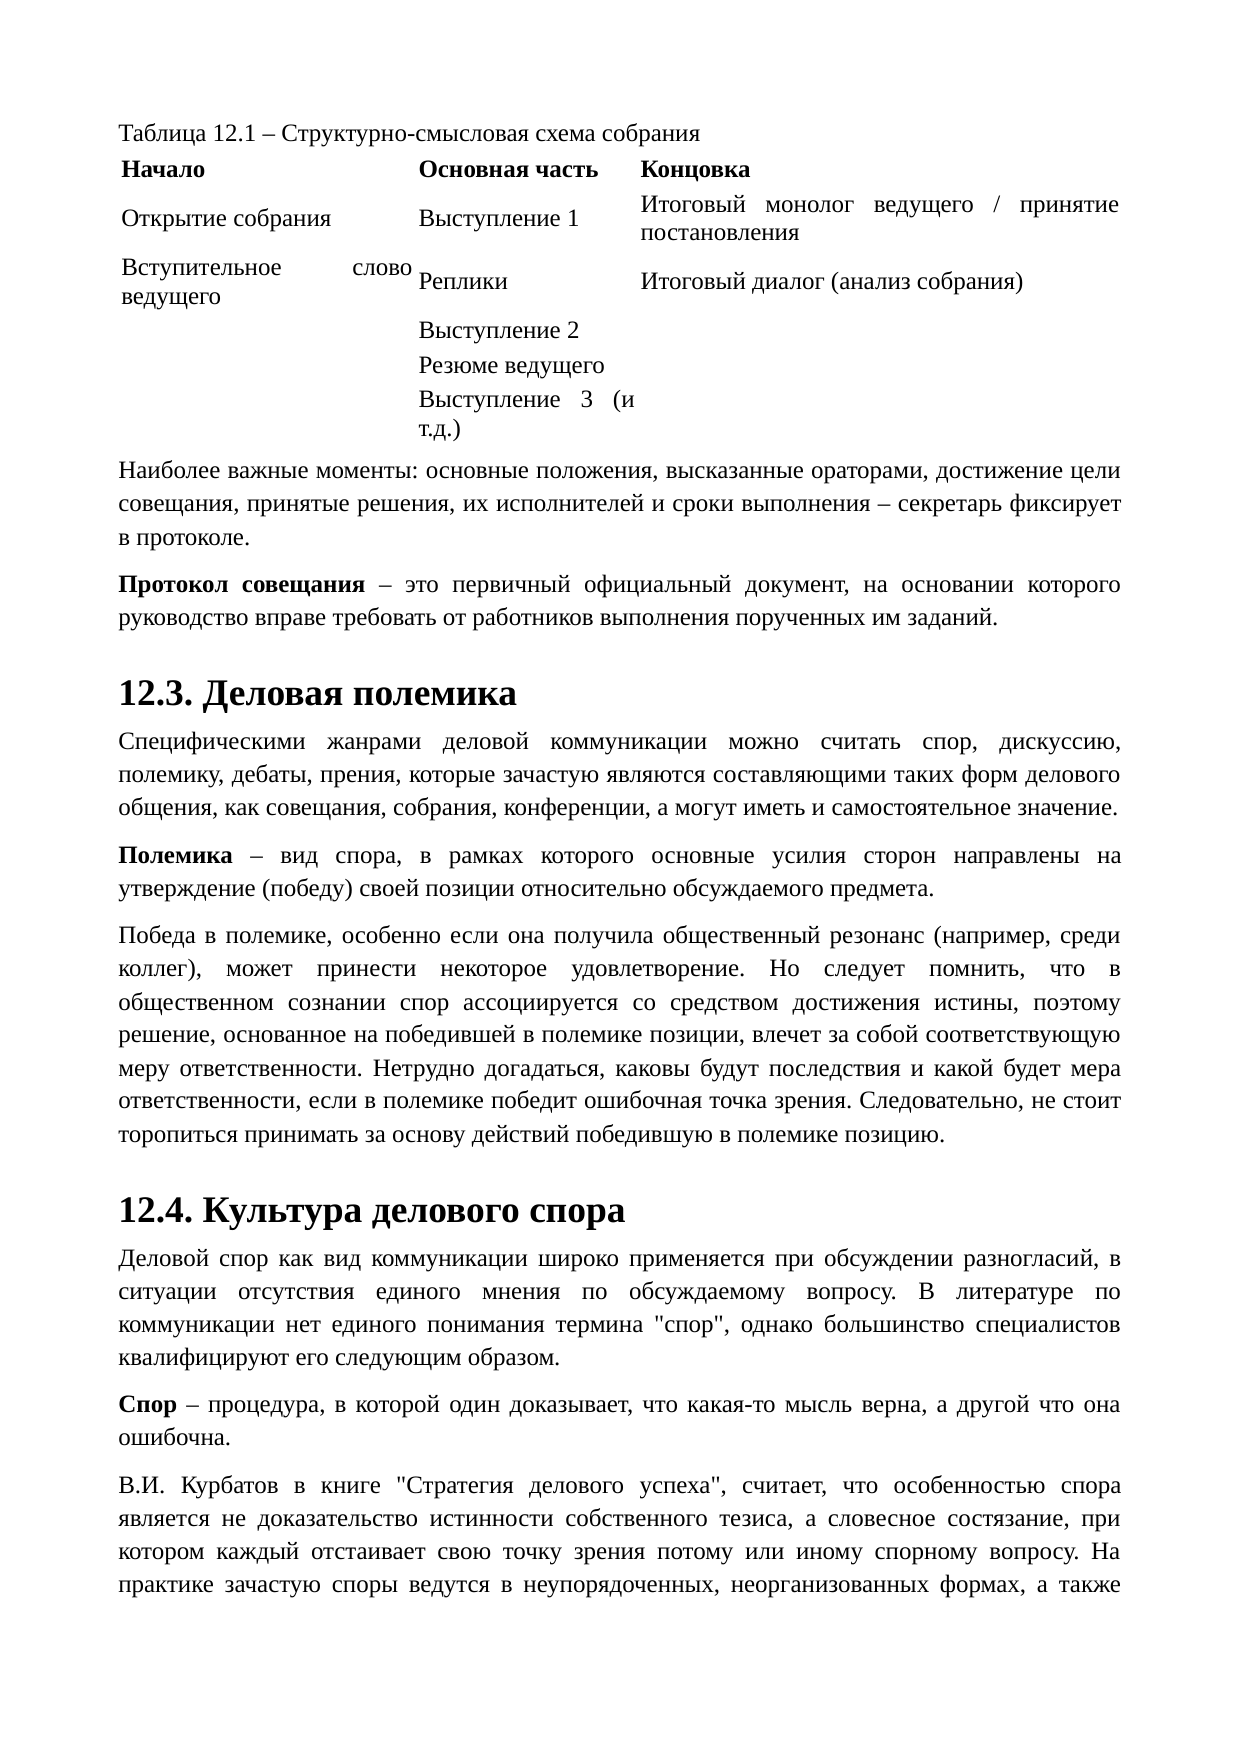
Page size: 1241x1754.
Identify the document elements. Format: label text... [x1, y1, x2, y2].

table_header Начало [118, 151, 415, 186]
text Наиболее важные моменты: основные положения, высказанные ораторами, достижение цели совещания, принятые решения, их исполнителей и сроки выполнения – секретарь фиксирует в протоколе. [118, 456, 1122, 550]
text Полемика – вид спора, в рамках которого основные усилия сторон направлены на утверждение (победу) своей позиции относительно обсуждаемого предмета. [118, 840, 1122, 902]
table_cell [118, 445, 415, 456]
table_cell [415, 445, 637, 456]
table_cell [638, 347, 1122, 382]
text В.И. Курбатов в книге "Стратегия делового успеха", считает, что особенностью спора является не доказательство истинности собственного тезиса, а словесное состязание, при котором каждый отстаивает свою точку зрения потому или иному спорному вопросу. На практике зачастую споры ведутся в неупорядоченных, неорганизованных формах, а также [118, 1470, 1122, 1598]
text Таблица 12.1 – Структурно-смысловая схема собрания [118, 118, 1122, 147]
table_cell [118, 347, 415, 382]
text Спор – процедура, в которой один доказывает, что какая-то мысль верна, а другой что она ошибочна. [118, 1389, 1122, 1451]
table_cell [118, 382, 415, 445]
table_cell Выступление 2 [415, 313, 637, 347]
table_header Основная часть [415, 151, 637, 186]
text Протокол совещания – это первичный официальный документ, на основании которого руководство вправе требовать от работников выполнения порученных им заданий. [118, 569, 1122, 631]
table_cell Итоговый монолог ведущего / принятие постановления [638, 186, 1122, 249]
text Деловой спор как вид коммуникации широко применяется при обсуждении разногласий, в ситуации отсутствия единого мнения по обсуждаемому вопросу. В литературе по коммуникации нет единого понимания термина "спор", однако большинство специалистов квалифицируют его следующим образом. [118, 1243, 1122, 1371]
table_cell [638, 445, 1122, 456]
text Победа в полемике, особенно если она получила общественный резонанс (например, среди коллег), может принести некоторое удовлетворение. Но следует помнить, что в общественном сознании спор ассоциируется со средством достижения истины, поэтому решение, основанное на победившей в полемике позиции, влечет за собой соответствующую меру ответственности. Нетрудно догадаться, каковы будут последствия и какой будет мера ответственности, если в полемике победит ошибочная точка зрения. Следовательно, не стоит торопиться принимать за основу действий победившую в полемике позицию. [118, 921, 1122, 1147]
table_cell Выступление 3 (и т.д.) [415, 382, 637, 445]
table_header Концовка [638, 151, 1122, 186]
table_cell Реплики [415, 249, 637, 312]
table_cell Вступительное слово ведущего [118, 249, 415, 312]
table_cell Итоговый диалог (анализ собрания) [638, 249, 1122, 312]
table_cell Выступление 1 [415, 186, 637, 249]
table_cell [638, 382, 1122, 445]
table_cell Открытие собрания [118, 186, 415, 249]
text Специфическими жанрами деловой коммуникации можно считать спор, дискуссию, полемику, дебаты, прения, которые зачастую являются составляющими таких форм делового общения, как совещания, собрания, конференции, а могут иметь и самостоятельное значение. [118, 726, 1122, 821]
subtitle 12.4. Культура делового спора [118, 1187, 1122, 1230]
table_cell [118, 313, 415, 347]
table_cell Резюме ведущего [415, 347, 637, 382]
table_cell [638, 313, 1122, 347]
subtitle 12.3. Деловая полемика [118, 671, 1122, 714]
